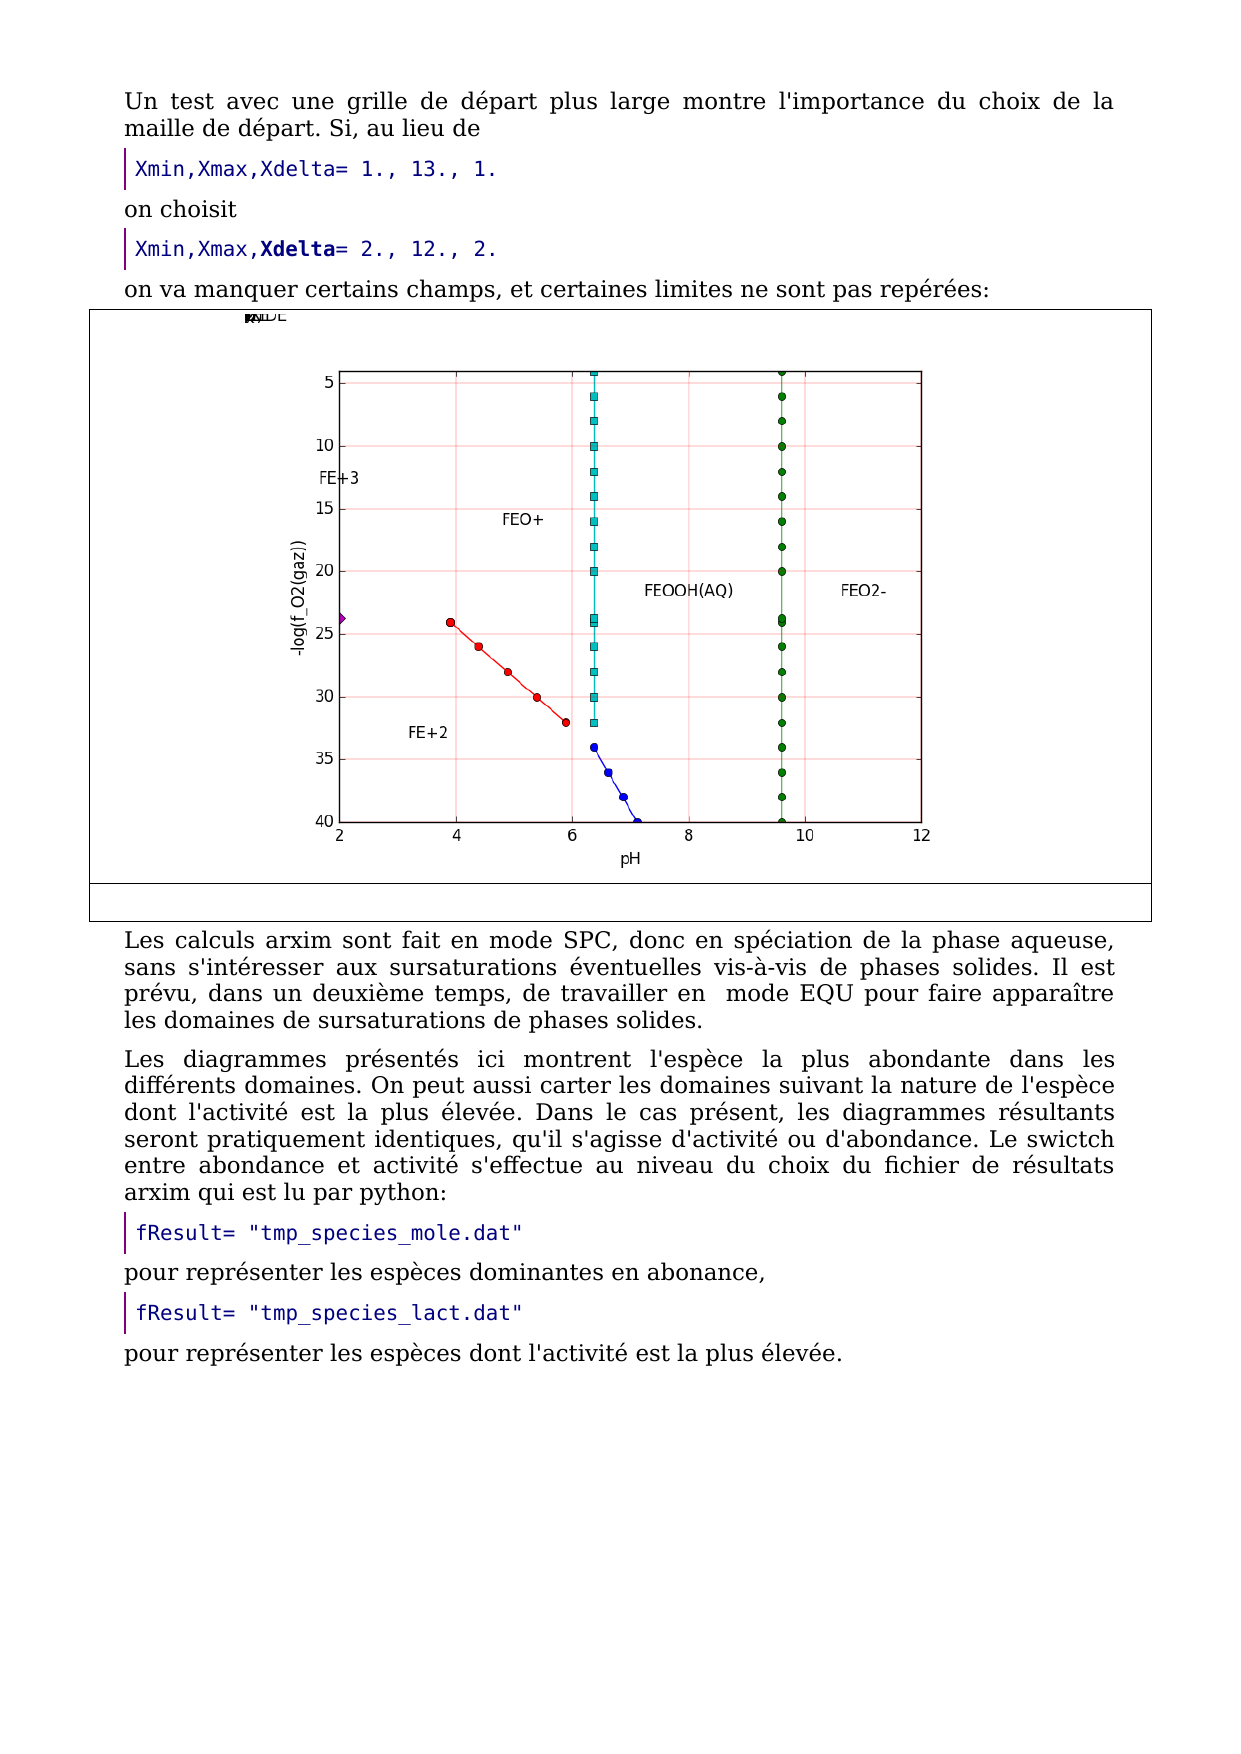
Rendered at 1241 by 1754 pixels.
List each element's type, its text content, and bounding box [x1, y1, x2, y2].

text Les calculs arxim sont fait en mode SPC, donc en spéciation de la phase aqueuse, sans s'intéresser aux sursaturations éventuelles vis-à-vis de phases solides. Il est prévu, dans un deuxième temps, de travailler en mode EQU pour faire apparaître les domaines de sursaturations de phases solides. [124, 927, 1116, 1034]
text Xmin,Xmax,Xdelta= 2., 12., 2. [126, 228, 1116, 270]
text Xmin,Xmax,Xdelta= 1., 13., 1. [126, 148, 1116, 190]
text fResult= "tmp_species_mole.dat" [126, 1212, 1116, 1254]
text Les diagrammes présentés ici montrent l'espèce la plus abondante dans les différents domaines. On peut aussi carter les domaines suivant la nature de l'espèce dont l'activité est la plus élevée. Dans le cas présent, les diagrammes résultants seront pratiquement identiques, qu'il s'agisse d'activité ou d'abondance. Le swictch entre abondance et activité s'effectue au niveau du choix du fichier de résultats arxim qui est lu par python: [124, 1046, 1116, 1206]
text on va manquer certains champs, et certaines limites ne sont pas repérées: [124, 276, 1116, 303]
text pour représenter les espèces dominantes en abonance, [124, 1259, 1116, 1286]
table_header [90, 310, 1151, 883]
table_cell [90, 884, 1151, 921]
text pour représenter les espèces dont l'activité est la plus élevée. [124, 1340, 1116, 1367]
text on choisit [124, 196, 1116, 222]
text fResult= "tmp_species_lact.dat" [126, 1292, 1116, 1334]
text Un test avec une grille de départ plus large montre l'importance du choix de la maille de départ. Si, au lieu de [124, 88, 1116, 142]
picture [245, 314, 995, 878]
